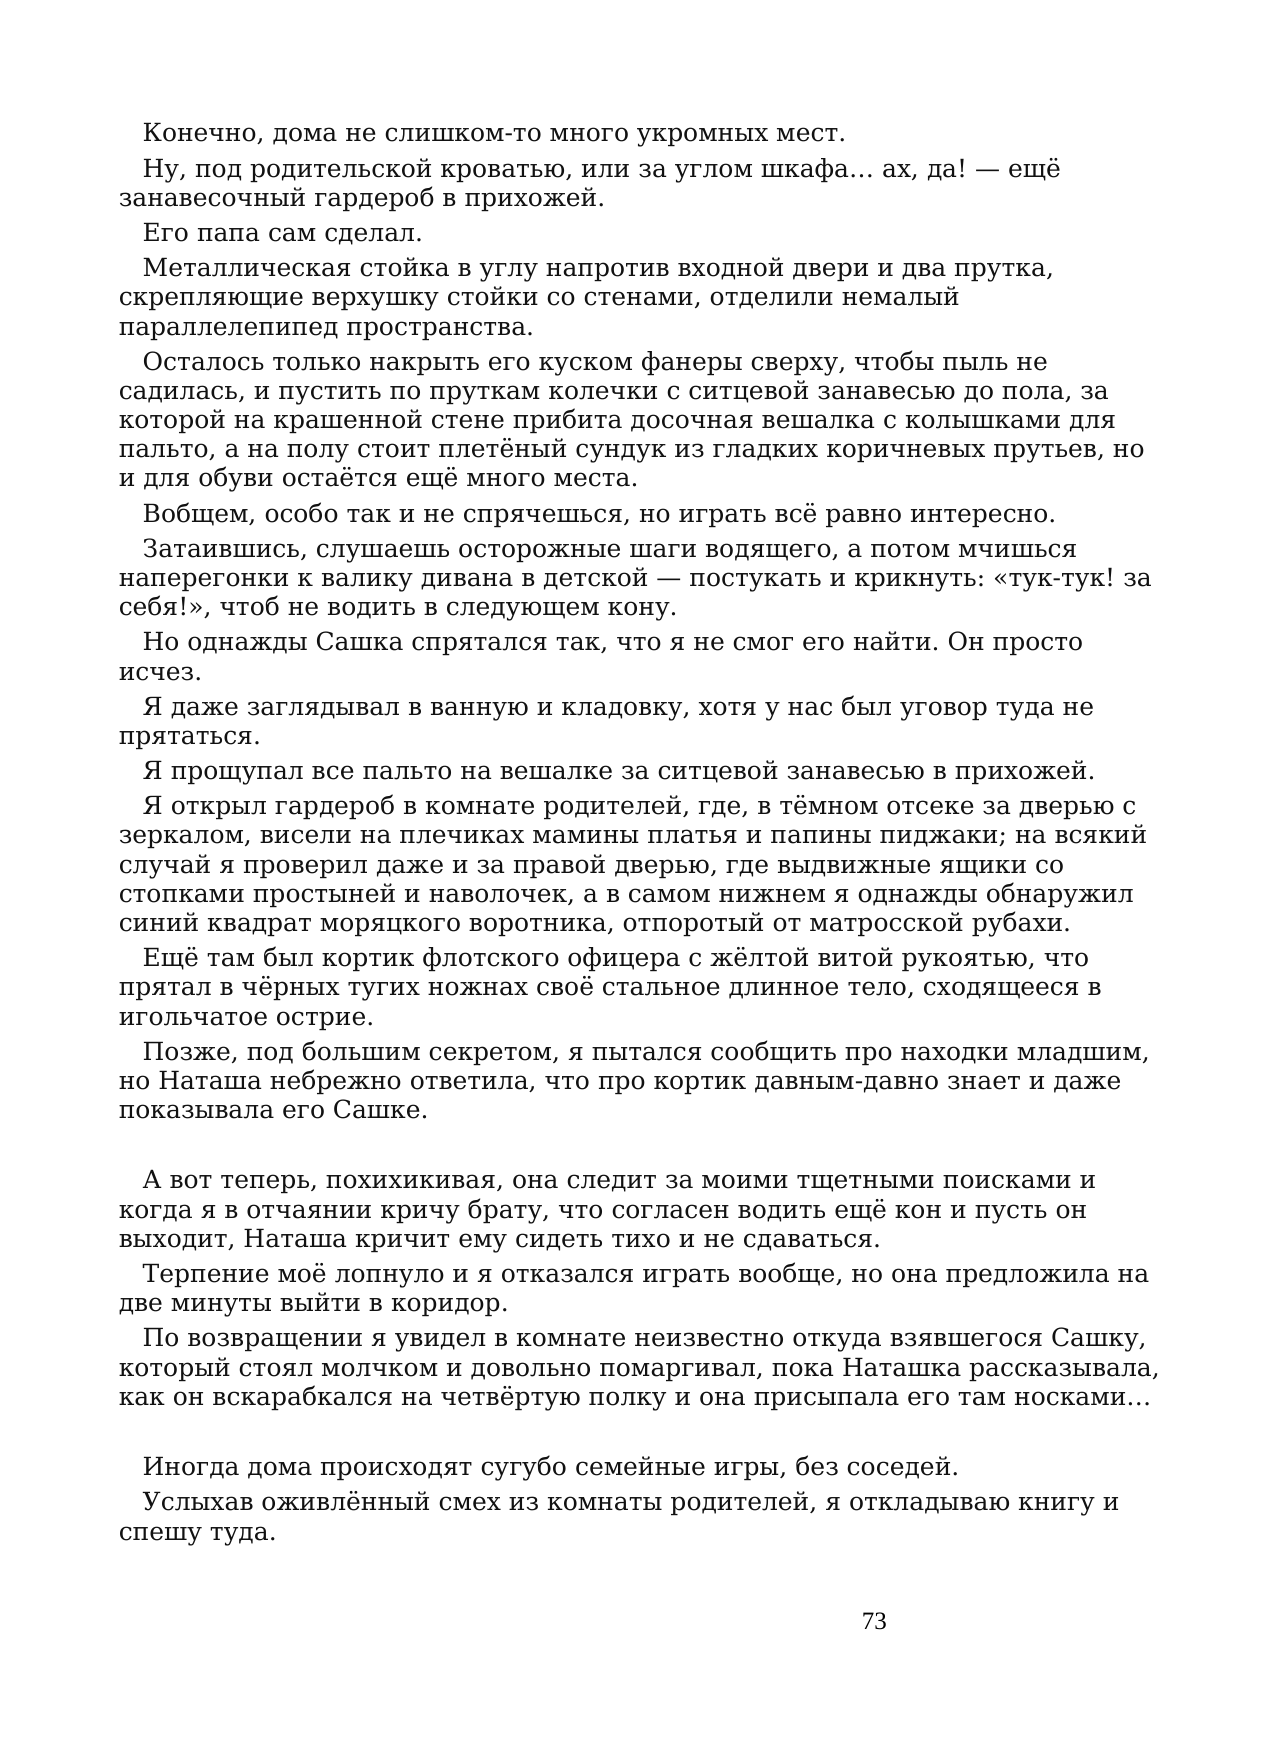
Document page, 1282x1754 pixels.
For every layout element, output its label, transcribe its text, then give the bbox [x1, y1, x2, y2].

text По возвращении я увидел в комнате неизвестно откуда взявшегося Сашку, который стоял молчком и довольно помаргивал, пока Наташка рассказывала, как он вскарабкался на четвёртую полку и она присыпала его там носками… [118, 1323, 1162, 1411]
text Ещё там был кортик флотского офицера с жёлтой витой рукоятью, что прятал в чёрных тугих ножнах своё стальное длинное тело, сходящееся в игольчатое острие. [118, 943, 1162, 1031]
text Позже, под большим секретом, я пытался сообщить про находки младшим, но Наташа небрежно ответила, что про кортик давным-давно знает и даже показывала его Сашке. [118, 1037, 1162, 1124]
text Услыхав оживлённый смех из комнаты родителей, я откладываю книгу и спешу туда. [118, 1487, 1162, 1546]
text Его папа сам сделал. [118, 218, 1162, 247]
text Затаившись, слушаешь осторожные шаги водящего, а потом мчишься наперегонки к валику дивана в детской — постукать и крикнуть: «тук-тук! за себя!», чтоб не водить в следующем кону. [118, 534, 1162, 621]
text Я открыл гардероб в комнате родителей, где, в тёмном отсеке за дверью с зеркалом, висели на плечиках мамины платья и папины пиджаки; на всякий случай я проверил даже и за правой дверью, где выдвижные ящики со стопками простыней и наволочек, а в самом нижнем я однажды обнаружил синий квадрат моряцкого воротника, отпоротый от матросской рубахи. [118, 791, 1162, 937]
text Ну, под родительской кроватью, или за углом шкафа… ах, да! — ещё занавесочный гардероб в прихожей. [118, 154, 1162, 212]
text Конечно, дома не слишком-то много укромных мест. [118, 118, 1162, 148]
text Вобщем, особо так и не спрячешься, но играть всё равно интересно. [118, 499, 1162, 528]
text Терпение моё лопнуло и я отказался играть вообще, но она предложила на две минуты выйти в коридор. [118, 1259, 1162, 1317]
text Иногда дома происходят сугубо семейные игры, без соседей. [118, 1452, 1162, 1481]
text Я даже заглядывал в ванную и кладовку, хотя у нас был уговор туда не прятаться. [118, 692, 1162, 750]
text Я прощупал все пальто на вешалке за ситцевой занавесью в прихожей. [118, 756, 1162, 785]
text А вот теперь, похихикивая, она следит за моими тщетными поисками и когда я в отчаянии кричу брату, что согласен водить ещё кон и пусть он выходит, Наташа кричит ему сидеть тихо и не сдаваться. [118, 1166, 1162, 1253]
text Металлическая стойка в углу напротив входной двери и два прутка, скрепляющие верхушку стойки со стенами, отделили немалый параллелепипед пространства. [118, 253, 1162, 341]
text Но однажды Сашка спрятался так, что я не смог его найти. Он просто исчез. [118, 627, 1162, 686]
text Осталось только накрыть его куском фанеры сверху, чтобы пыль не садилась, и пустить по пруткам колечки с ситцевой занавесью до пола, за которой на крашенной стене прибита досочная вешалка с колышками для пальто, а на полу стоит плетёный сундук из гладких коричневых прутьев, но и для обуви остаётся ещё много места. [118, 347, 1162, 493]
